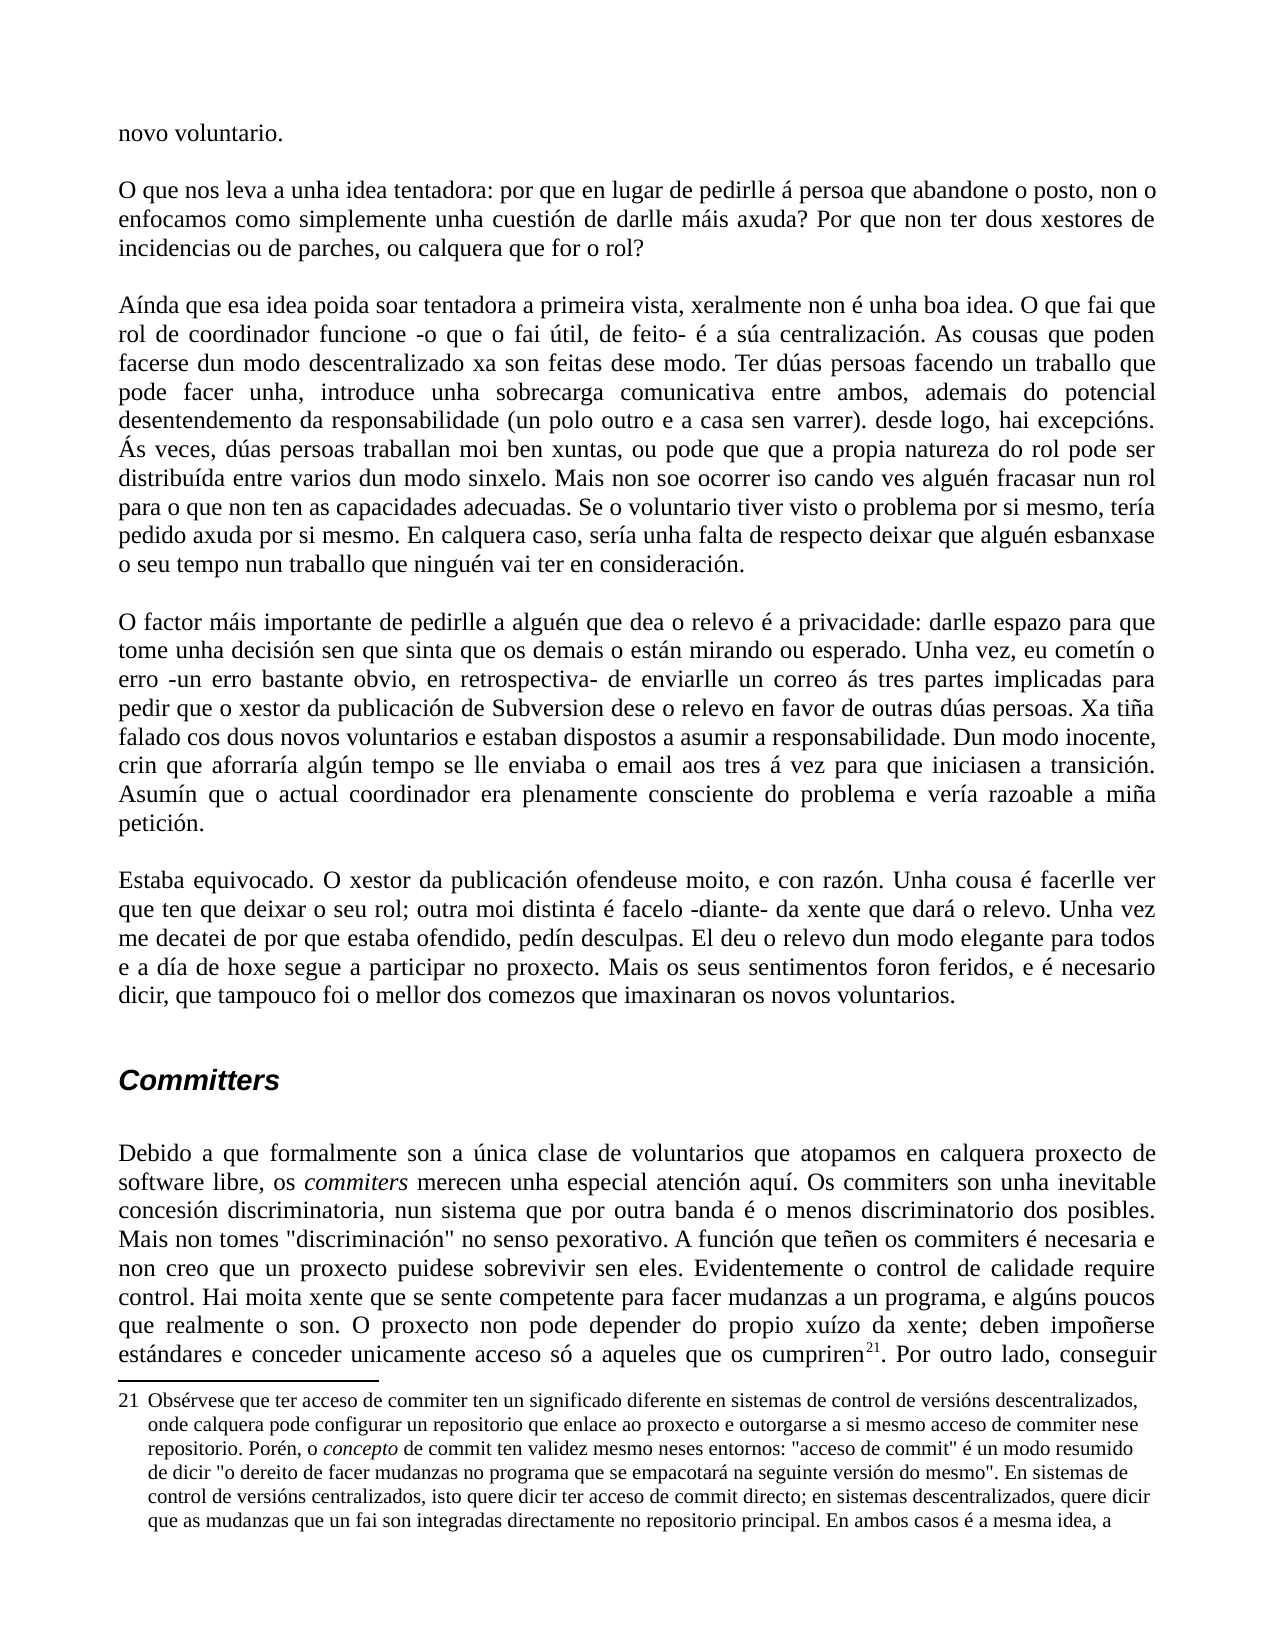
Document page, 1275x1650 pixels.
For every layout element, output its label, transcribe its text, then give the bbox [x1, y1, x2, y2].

text novo voluntario. [118, 118, 1157, 147]
text Aínda que esa idea poida soar tentadora a primeira vista, xeralmente non é unha boa idea. O que fai que rol de coordinador funcione -o que o fai útil, de feito- é a súa centralización. As cousas que poden facerse dun modo descentralizado xa son feitas dese modo. Ter dúas persoas facendo un traballo que pode facer unha, introduce unha sobrecarga comunicativa entre ambos, ademais do potencial desentendemento da responsabilidade (un polo outro e a casa sen varrer). desde logo, hai excepcións. Ás veces, dúas persoas traballan moi ben xuntas, ou pode que que a propia natureza do rol pode ser distribuída entre varios dun modo sinxelo. Mais non soe ocorrer iso cando ves alguén fracasar nun rol para o que non ten as capacidades adecuadas. Se o voluntario tiver visto o problema por si mesmo, tería pedido axuda por si mesmo. En calquera caso, sería unha falta de respecto deixar que alguén esbanxase o seu tempo nun traballo que ninguén vai ter en consideración. [118, 291, 1157, 578]
text Estaba equivocado. O xestor da publicación ofendeuse moito, e con razón. Unha cousa é facerlle ver que ten que deixar o seu rol; outra moi distinta é facelo -diante- da xente que dará o relevo. Unha vez me decatei de por que estaba ofendido, pedín desculpas. El deu o relevo dun modo elegante para todos e a día de hoxe segue a participar no proxecto. Mais os seus sentimentos foron feridos, e é necesario dicir, que tampouco foi o mellor dos comezos que imaxinaran os novos voluntarios. [118, 866, 1157, 1009]
text Obsérvese que ter acceso de commiter ten un significado diferente en sistemas de control de versións descentralizados, onde calquera pode configurar un repositorio que enlace ao proxecto e outorgarse a si mesmo acceso de commiter nese repositorio. Porén, o concepto de commit ten validez mesmo neses entornos: "acceso de commit" é un modo resumido de dicir "o dereito de facer mudanzas no programa que se empacotará na seguinte versión do mesmo". En sistemas de control de versións centralizados, isto quere dicir ter acceso de commit directo; en sistemas descentralizados, quere dicir que as mudanzas que un fai son integradas directamente no repositorio principal. En ambos casos é a mesma idea, a [118, 1387, 1157, 1532]
text O que nos leva a unha idea tentadora: por que en lugar de pedirlle á persoa que abandone o posto, non o enfocamos como simplemente unha cuestión de darlle máis axuda? Por que non ter dous xestores de incidencias ou de parches, ou calquera que for o rol? [118, 176, 1157, 262]
subtitle Committers [118, 1063, 1157, 1097]
text O factor máis importante de pedirlle a alguén que dea o relevo é a privacidade: darlle espazo para que tome unha decisión sen que sinta que os demais o están mirando ou esperado. Unha vez, eu cometín o erro -un erro bastante obvio, en retrospectiva- de enviarlle un correo ás tres partes implicadas para pedir que o xestor da publicación de Subversion dese o relevo en favor de outras dúas persoas. Xa tiña falado cos dous novos voluntarios e estaban dispostos a asumir a responsabilidade. Dun modo inocente, crin que aforraría algún tempo se lle enviaba o email aos tres á vez para que iniciasen a transición. Asumín que o actual coordinador era plenamente consciente do problema e vería razoable a miña petición. [118, 607, 1157, 837]
text Debido a que formalmente son a única clase de voluntarios que atopamos en calquera proxecto de software libre, os commiters merecen unha especial atención aquí. Os commiters son unha inevitable concesión discriminatoria, nun sistema que por outra banda é o menos discriminatorio dos posibles. Mais non tomes "discriminación" no senso pexorativo. A función que teñen os commiters é necesaria e non creo que un proxecto puidese sobrevivir sen eles. Evidentemente o control de calidade require control. Hai moita xente que se sente competente para facer mudanzas a un programa, e algúns poucos que realmente o son. O proxecto non pode depender do propio xuízo da xente; deben impoñerse estándares e conceder unicamente acceso só a aqueles que os cumpriren. Por outro lado, conseguir [118, 1138, 1157, 1368]
